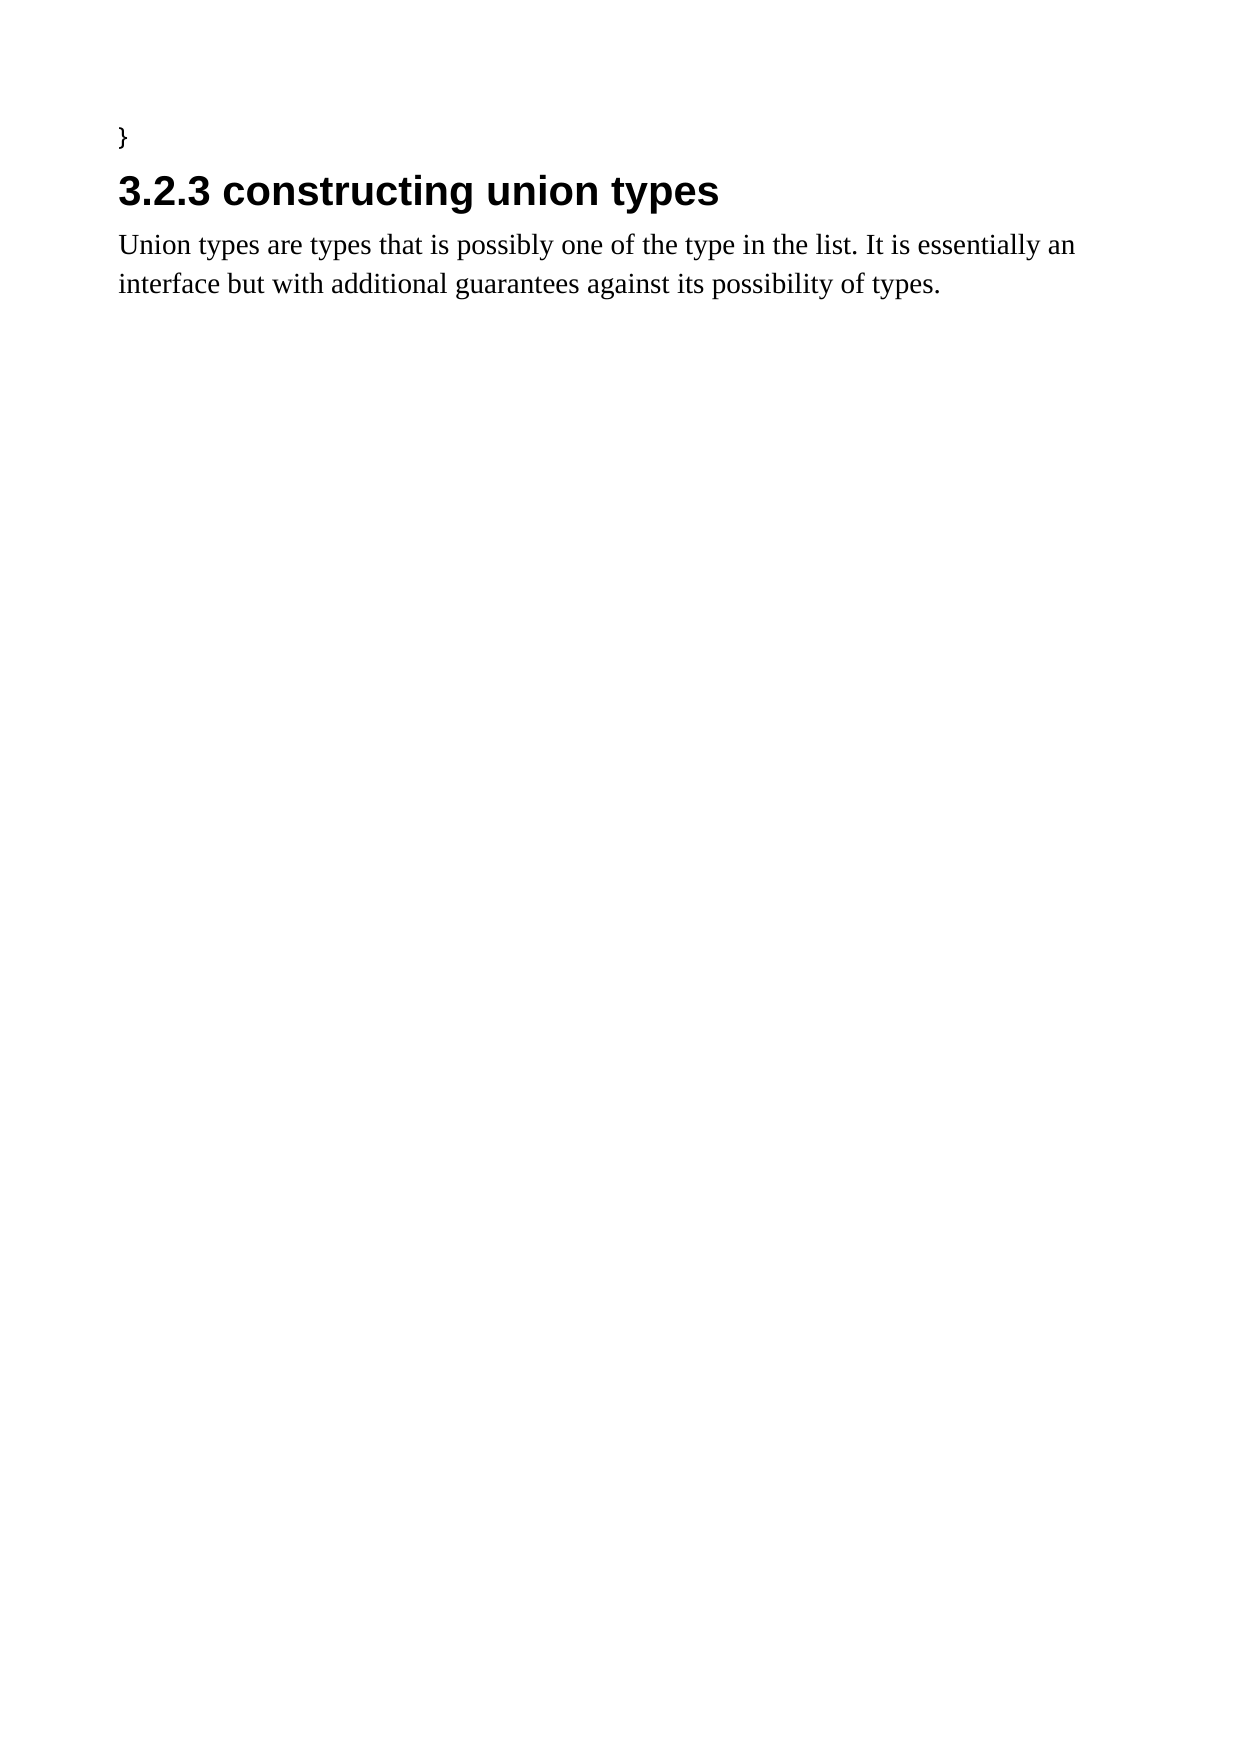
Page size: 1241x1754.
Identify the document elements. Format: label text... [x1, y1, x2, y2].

text } [118, 118, 1122, 152]
subtitle 3.2.3 constructing union types [118, 167, 1122, 215]
text Union types are types that is possibly one of the type in the list. It is essentially an interface but with additional guarantees against its possibility of types. [118, 227, 1122, 299]
